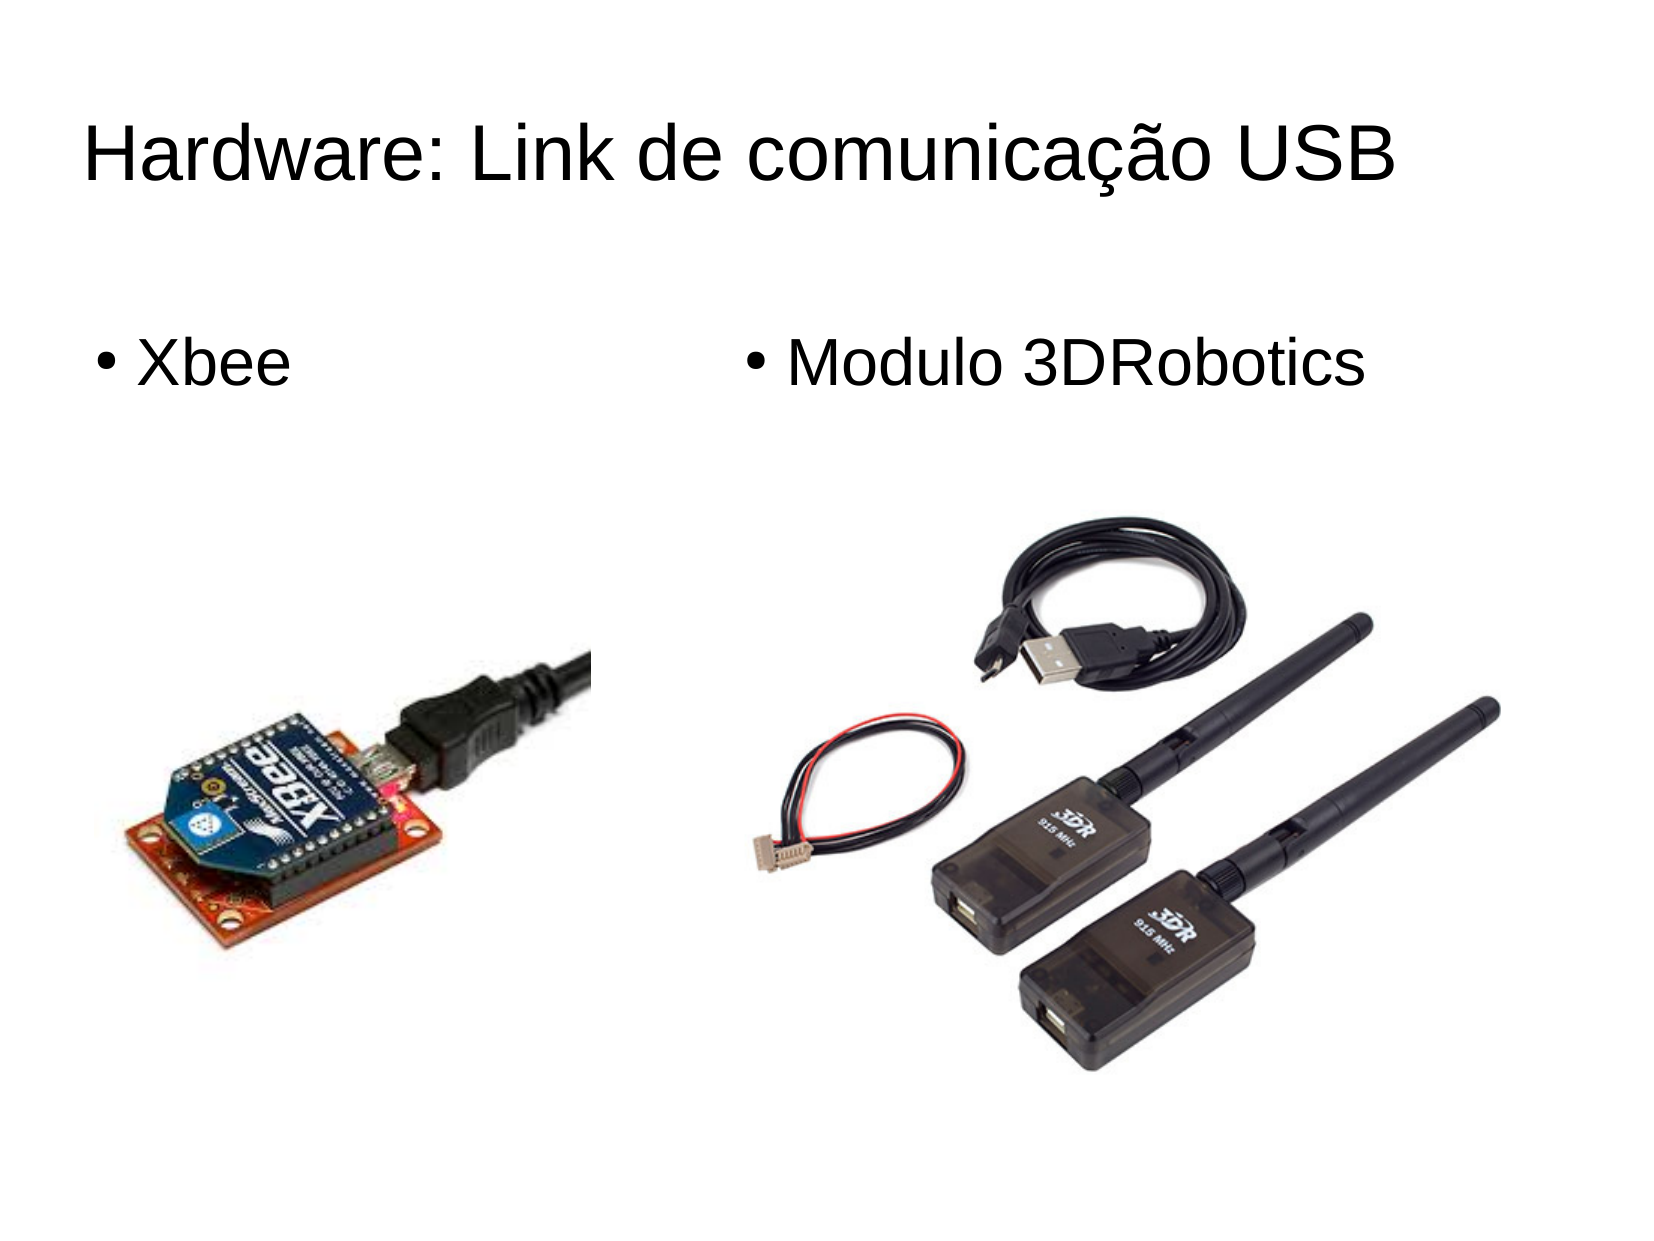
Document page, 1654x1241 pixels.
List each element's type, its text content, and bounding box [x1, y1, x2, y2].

text_box Modulo 3DRobotics [744, 236, 1654, 490]
picture [94, 555, 591, 1052]
picture [685, 498, 1537, 1099]
title Hardware: Link de comunicação USB [82, 49, 1571, 257]
subtitle Xbee [94, 236, 744, 490]
